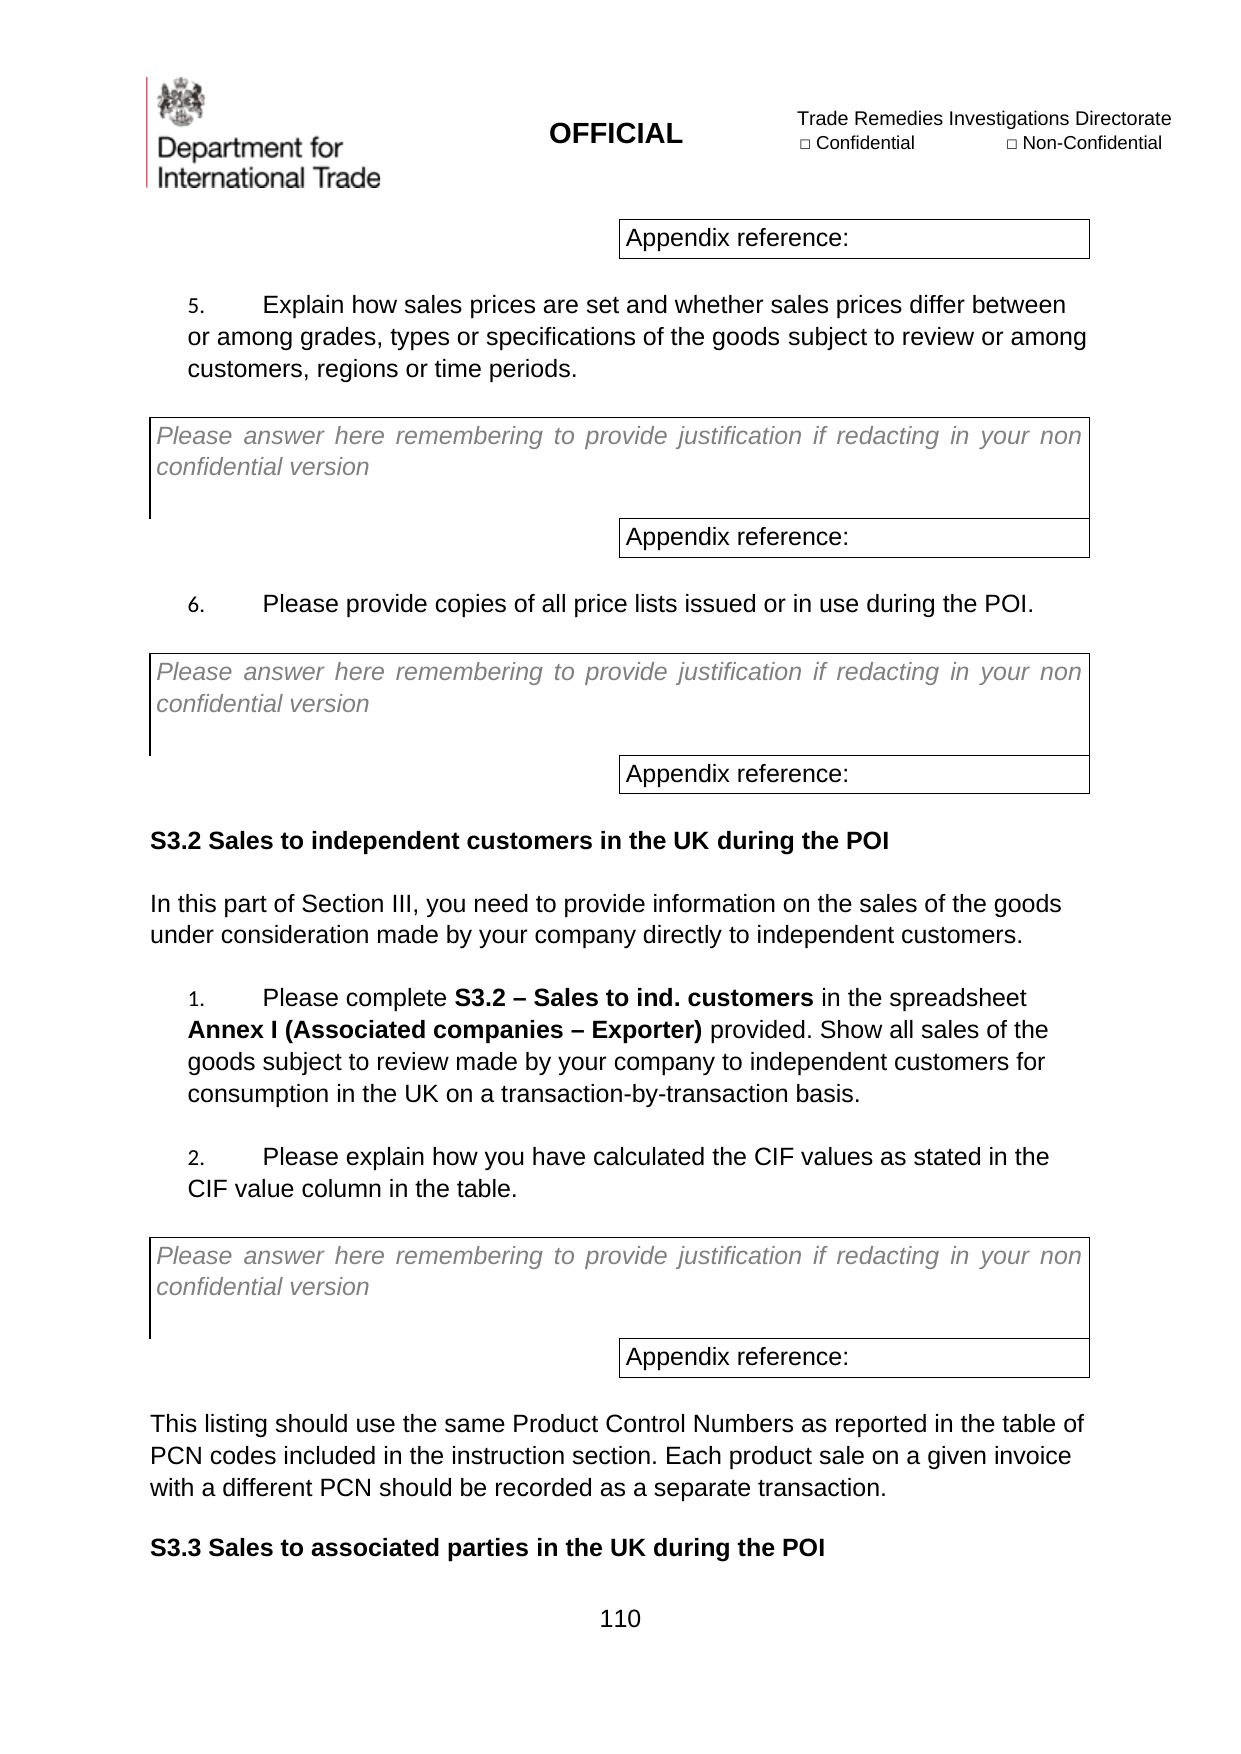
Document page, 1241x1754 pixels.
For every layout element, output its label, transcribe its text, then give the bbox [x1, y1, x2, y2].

subtitle S3.3 Sales to associated parties in the UK during the POI [150, 1533, 1090, 1562]
table_cell [150, 756, 619, 793]
list Explain how sales prices are set and whether sales prices differ between or among grades, types or specifications of the goods subject to review or among customers, regions or time periods. [187, 290, 1090, 382]
table_header Please answer here remembering to provide justification if redacting in your non confidential version [151, 1238, 1089, 1338]
table_cell Appendix reference: [620, 519, 1089, 557]
table_cell [150, 1339, 619, 1377]
text This listing should use the same Product Control Numbers as reported in the table of PCN codes included in the instruction section. Each product sale on a given invoice with a different PCN should be recorded as a separate transaction. [150, 1409, 1090, 1501]
text In this part of Section III, you need to provide information on the sales of the goods under consideration made by your company directly to independent customers. [150, 889, 1090, 949]
list Please explain how you have calculated the CIF values as stated in the CIF value column in the table. [187, 1142, 1090, 1202]
subtitle S3.2 Sales to independent customers in the UK during the POI [150, 826, 1090, 854]
table_cell [150, 220, 619, 257]
list Please complete S3.2 – Sales to ind. customers in the spreadsheet Annex I (Associated companies – Exporter) provided. Show all sales of the goods subject to review made by your company to independent customers for consumption in the UK on a transaction-by-transaction basis. [187, 983, 1090, 1107]
table_header Please answer here remembering to provide justification if redacting in your non confidential version [151, 418, 1089, 518]
list Please provide copies of all price lists issued or in use during the POI. [187, 589, 1090, 618]
table_cell Appendix reference: [620, 1339, 1089, 1377]
table_cell Appendix reference: [620, 756, 1089, 793]
table_header Please answer here remembering to provide justification if redacting in your non confidential version [151, 654, 1089, 754]
table_cell Appendix reference: [620, 220, 1089, 257]
table_cell [150, 519, 619, 557]
